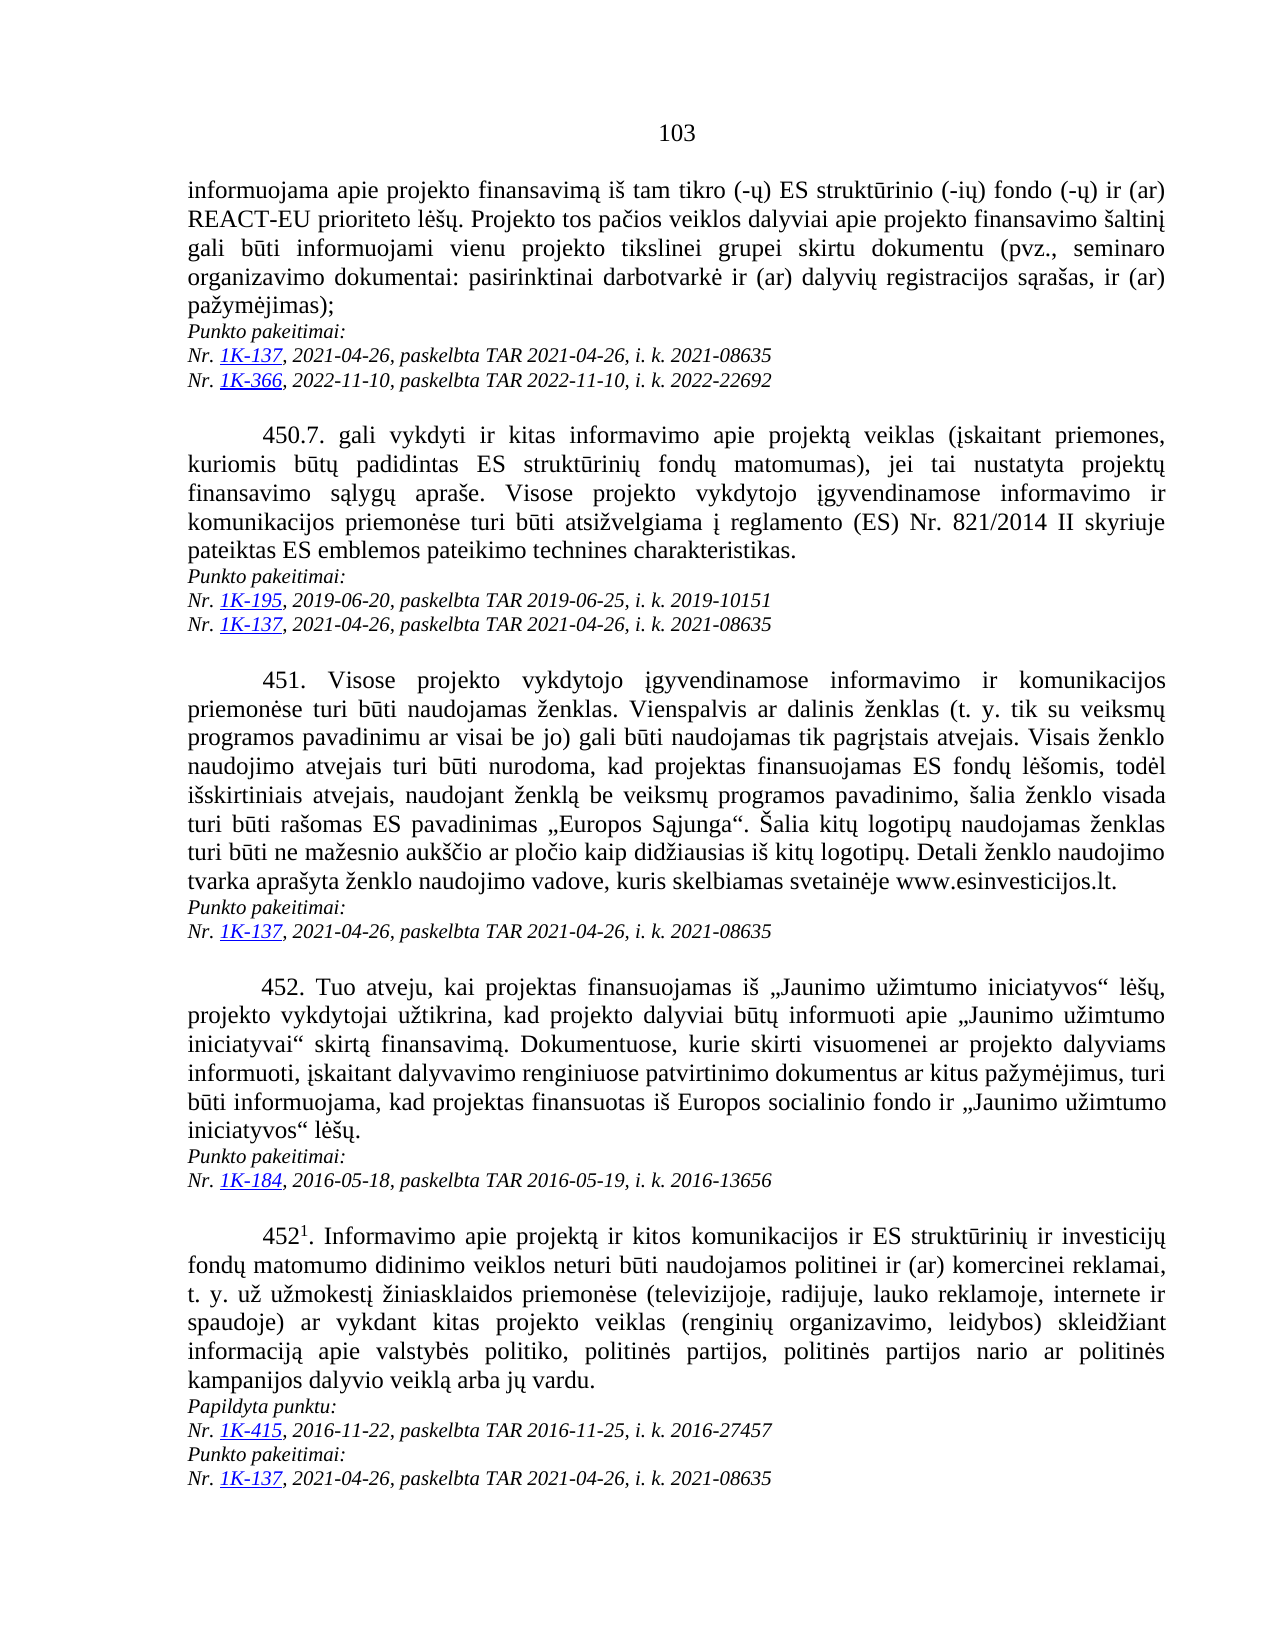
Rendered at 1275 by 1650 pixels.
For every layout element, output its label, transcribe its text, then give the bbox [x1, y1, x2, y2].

text 4521. Informavimo apie projektą ir kitos komunikacijos ir ES struktūrinių ir investicijų fondų matomumo didinimo veiklos neturi būti naudojamos politinei ir (ar) komercinei reklamai, t. y. už užmokestį žiniasklaidos priemonėse (televizijoje, radijuje, lauko reklamoje, internete ir spaudoje) ar vykdant kitas projekto veiklas (renginių organizavimo, leidybos) skleidžiant informaciją apie valstybės politiko, politinės partijos, politinės partijos nario ar politinės kampanijos dalyvio veiklą arba jų vardu. [187, 1221, 1167, 1394]
text Nr. 1K-137, 2021-04-26, paskelbta TAR 2021-04-26, i. k. 2021-08635 [187, 1466, 1167, 1490]
text informuojama apie projekto finansavimą iš tam tikro (-ų) ES struktūrinio (-ių) fondo (-ų) ir (ar) REACT-EU prioriteto lėšų. Projekto tos pačios veiklos dalyviai apie projekto finansavimo šaltinį gali būti informuojami vienu projekto tikslinei grupei skirtu dokumentu (pvz., seminaro organizavimo dokumentai: pasirinktinai darbotvarkė ir (ar) dalyvių registracijos sąrašas, ir (ar) pažymėjimas); [187, 176, 1167, 319]
text Punkto pakeitimai: [187, 1144, 1167, 1168]
text 452. Tuo atveju, kai projektas finansuojamas iš „Jaunimo užimtumo iniciatyvos“ lėšų, projekto vykdytojai užtikrina, kad projekto dalyviai būtų informuoti apie „Jaunimo užimtumo iniciatyvai“ skirtą finansavimą. Dokumentuose, kurie skirti visuomenei ar projekto dalyviams informuoti, įskaitant dalyvavimo renginiuose patvirtinimo dokumentus ar kitus pažymėjimus, turi būti informuojama, kad projektas finansuotas iš Europos socialinio fondo ir „Jaunimo užimtumo iniciatyvos“ lėšų. [187, 972, 1167, 1144]
text Nr. 1K-195, 2019-06-20, paskelbta TAR 2019-06-25, i. k. 2019-10151 [187, 588, 1167, 612]
text 451. Visose projekto vykdytojo įgyvendinamose informavimo ir komunikacijos priemonėse turi būti naudojamas ženklas. Vienspalvis ar dalinis ženklas (t. y. tik su veiksmų programos pavadinimu ar visai be jo) gali būti naudojamas tik pagrįstais atvejais. Visais ženklo naudojimo atvejais turi būti nurodoma, kad projektas finansuojamas ES fondų lėšomis, todėl išskirtiniais atvejais, naudojant ženklą be veiksmų programos pavadinimo, šalia ženklo visada turi būti rašomas ES pavadinimas „Europos Sąjunga“. Šalia kitų logotipų naudojamas ženklas turi būti ne mažesnio aukščio ar pločio kaip didžiausias iš kitų logotipų. Detali ženklo naudojimo tvarka aprašyta ženklo naudojimo vadove, kuris skelbiamas svetainėje www.esinvesticijos.lt. [187, 665, 1167, 895]
text Punkto pakeitimai: [187, 895, 1167, 919]
text Nr. 1K-366, 2022-11-10, paskelbta TAR 2022-11-10, i. k. 2022-22692 [187, 367, 1167, 392]
text Nr. 1K-137, 2021-04-26, paskelbta TAR 2021-04-26, i. k. 2021-08635 [187, 343, 1167, 367]
text Nr. 1K-137, 2021-04-26, paskelbta TAR 2021-04-26, i. k. 2021-08635 [187, 612, 1167, 636]
text Punkto pakeitimai: [187, 1442, 1167, 1466]
text Nr. 1K-184, 2016-05-18, paskelbta TAR 2016-05-19, i. k. 2016-13656 [187, 1168, 1167, 1192]
text Punkto pakeitimai: [187, 319, 1167, 343]
text 450.7. gali vykdyti ir kitas informavimo apie projektą veiklas (įskaitant priemones, kuriomis būtų padidintas ES struktūrinių fondų matomumas), jei tai nustatyta projektų finansavimo sąlygų apraše. Visose projekto vykdytojo įgyvendinamose informavimo ir komunikacijos priemonėse turi būti atsižvelgiama į reglamento (ES) Nr. 821/2014 II skyriuje pateiktas ES emblemos pateikimo technines charakteristikas. [187, 420, 1167, 564]
text Nr. 1K-137, 2021-04-26, paskelbta TAR 2021-04-26, i. k. 2021-08635 [187, 919, 1167, 943]
text Nr. 1K-415, 2016-11-22, paskelbta TAR 2016-11-25, i. k. 2016-27457 [187, 1418, 1167, 1442]
text Punkto pakeitimai: [187, 564, 1167, 588]
text Papildyta punktu: [187, 1394, 1167, 1418]
